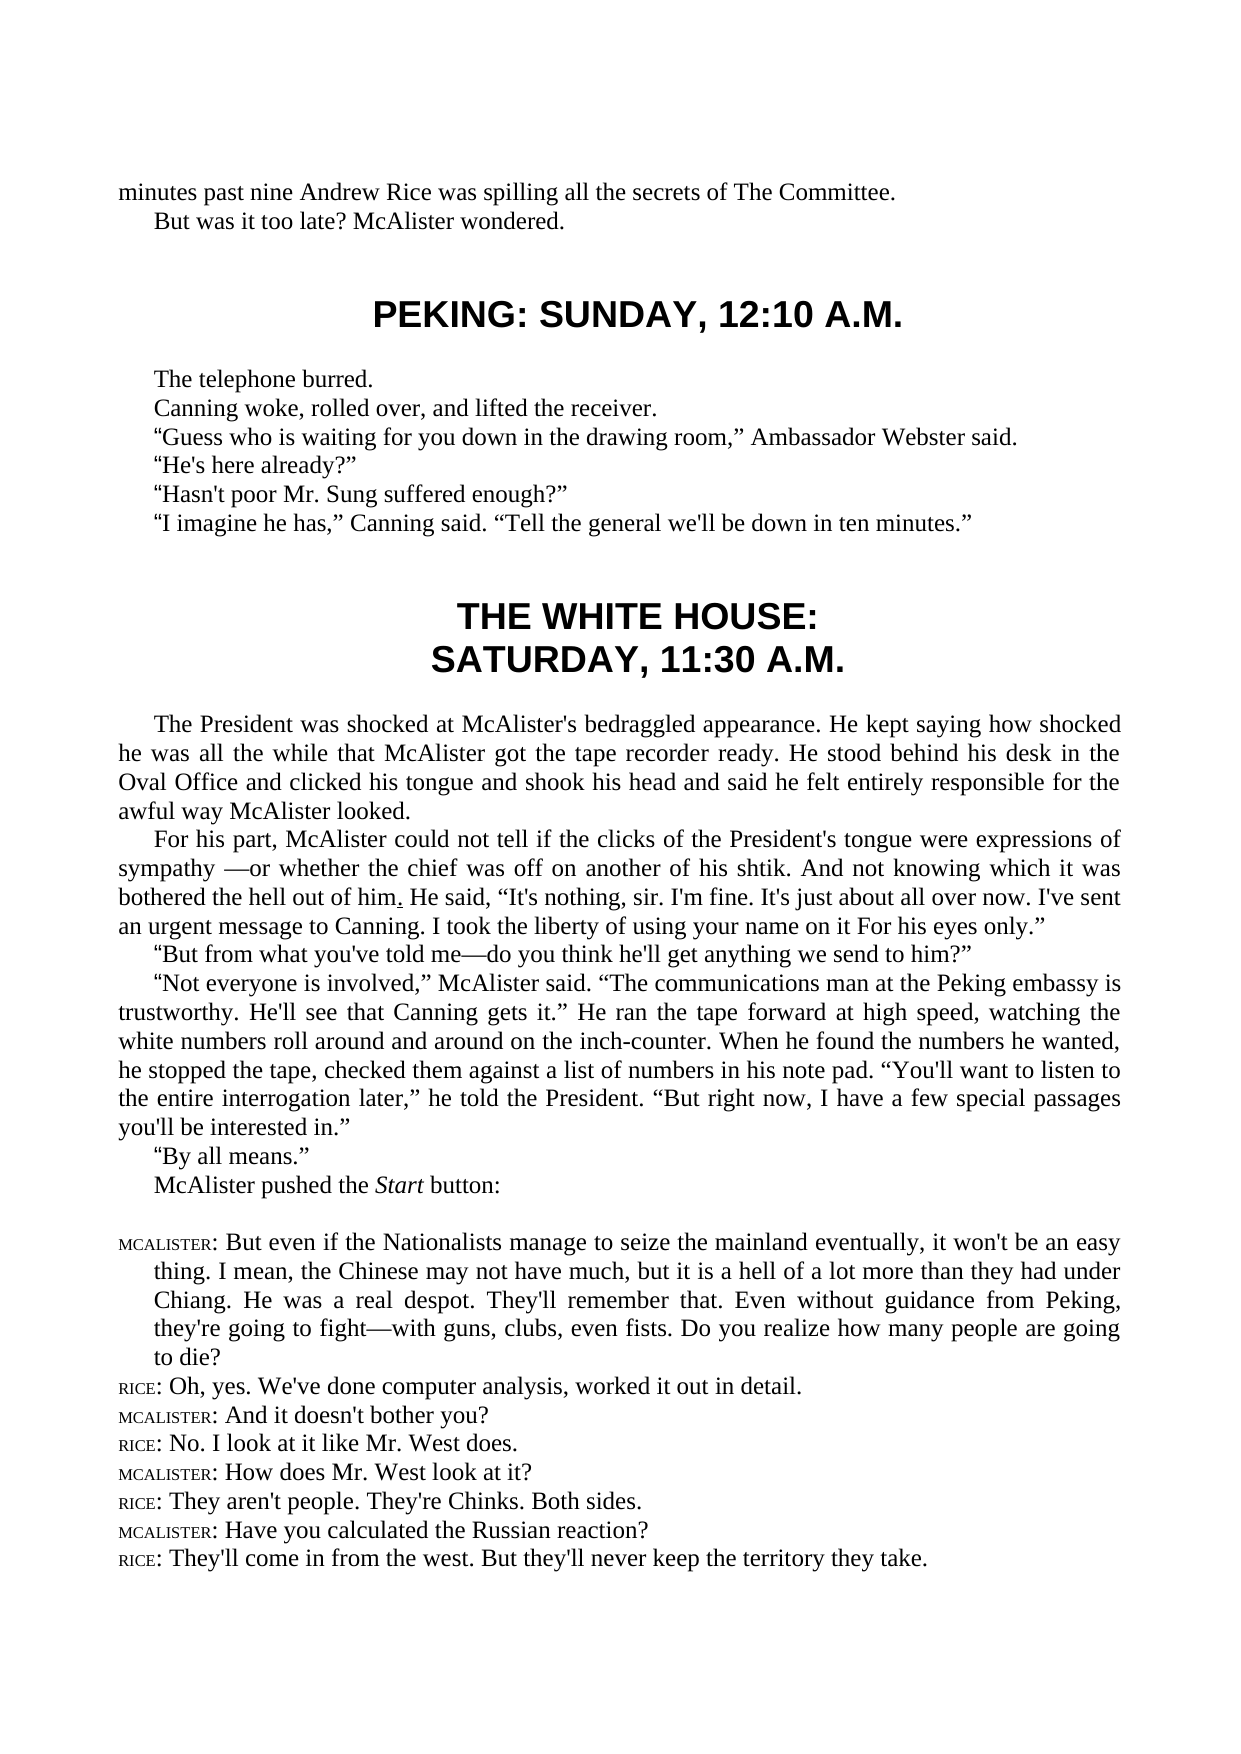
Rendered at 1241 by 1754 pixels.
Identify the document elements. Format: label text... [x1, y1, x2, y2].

text But was it too late? McAlister wondered. [118, 206, 1122, 235]
text mcalister: But even if the Nationalists manage to seize the mainland eventually, it won't be an easy thing. I mean, the Chinese may not have much, but it is a hell of a lot more than they had under Chiang. He was a real despot. They'll remember that. Even without guidance from Peking, they're going to fight—with guns, clubs, even fists. Do you realize how many people are going to die? [118, 1227, 1122, 1371]
text THE WHITE HOUSE: [118, 594, 1122, 638]
text “He's here already?” [118, 450, 1122, 479]
text “Not everyone is involved,” McAlister said. “The communications man at the Peking embassy is trustworthy. He'll see that Canning gets it.” He ran the tape forward at high speed, watching the white numbers roll around and around on the inch-counter. When he found the numbers he wanted, he stopped the tape, checked them against a list of numbers in his note pad. “You'll want to listen to the entire interrogation later,” he told the President. “But right now, I have a few special passages you'll be interested in.” [118, 968, 1122, 1141]
text The President was shocked at McAlister's bedraggled appearance. He kept saying how shocked he was all the while that McAlister got the tape recorder ready. He stood behind his desk in the Oval Office and clicked his tongue and shook his head and said he felt entirely responsible for the awful way McAlister looked. [118, 709, 1122, 824]
text rice: No. I look at it like Mr. West does. [118, 1428, 1122, 1457]
text “But from what you've told me—do you think he'll get anything we send to him?” [118, 939, 1122, 968]
text rice: They'll come in from the west. But they'll never keep the territory they take. [118, 1543, 1122, 1572]
text mcalister: How does Mr. West look at it? [118, 1457, 1122, 1486]
text mcalister: Have you calculated the Russian reaction? [118, 1515, 1122, 1543]
text Canning woke, rolled over, and lifted the receiver. [118, 393, 1122, 422]
text “By all means.” [118, 1141, 1122, 1170]
text mcalister: And it doesn't bother you? [118, 1400, 1122, 1428]
text rice: Oh, yes. We've done computer analysis, worked it out in detail. [118, 1371, 1122, 1400]
text “I imagine he has,” Canning said. “Tell the general we'll be down in ten minutes.” [118, 508, 1122, 537]
text “Hasn't poor Mr. Sung suffered enough?” [118, 479, 1122, 508]
text For his part, McAlister could not tell if the clicks of the President's tongue were expressions of sympathy —or whether the chief was off on another of his shtik. And not knowing which it was bothered the hell out of him. He said, “It's nothing, sir. I'm fine. It's just about all over now. I've sent an urgent message to Canning. I took the liberty of using your name on it For his eyes only.” [118, 824, 1122, 939]
text “Guess who is waiting for you down in the drawing room,” Ambassador Webster said. [118, 422, 1122, 450]
text McAlister pushed the Start button: [118, 1170, 1122, 1198]
text SATURDAY, 11:30 A.M. [118, 638, 1122, 681]
text rice: They aren't people. They're Chinks. Both sides. [118, 1486, 1122, 1515]
text PEKING: SUNDAY, 12:10 A.M. [118, 292, 1122, 335]
text The telephone burred. [118, 364, 1122, 393]
text minutes past nine Andrew Rice was spilling all the secrets of The Committee. [118, 177, 1122, 206]
